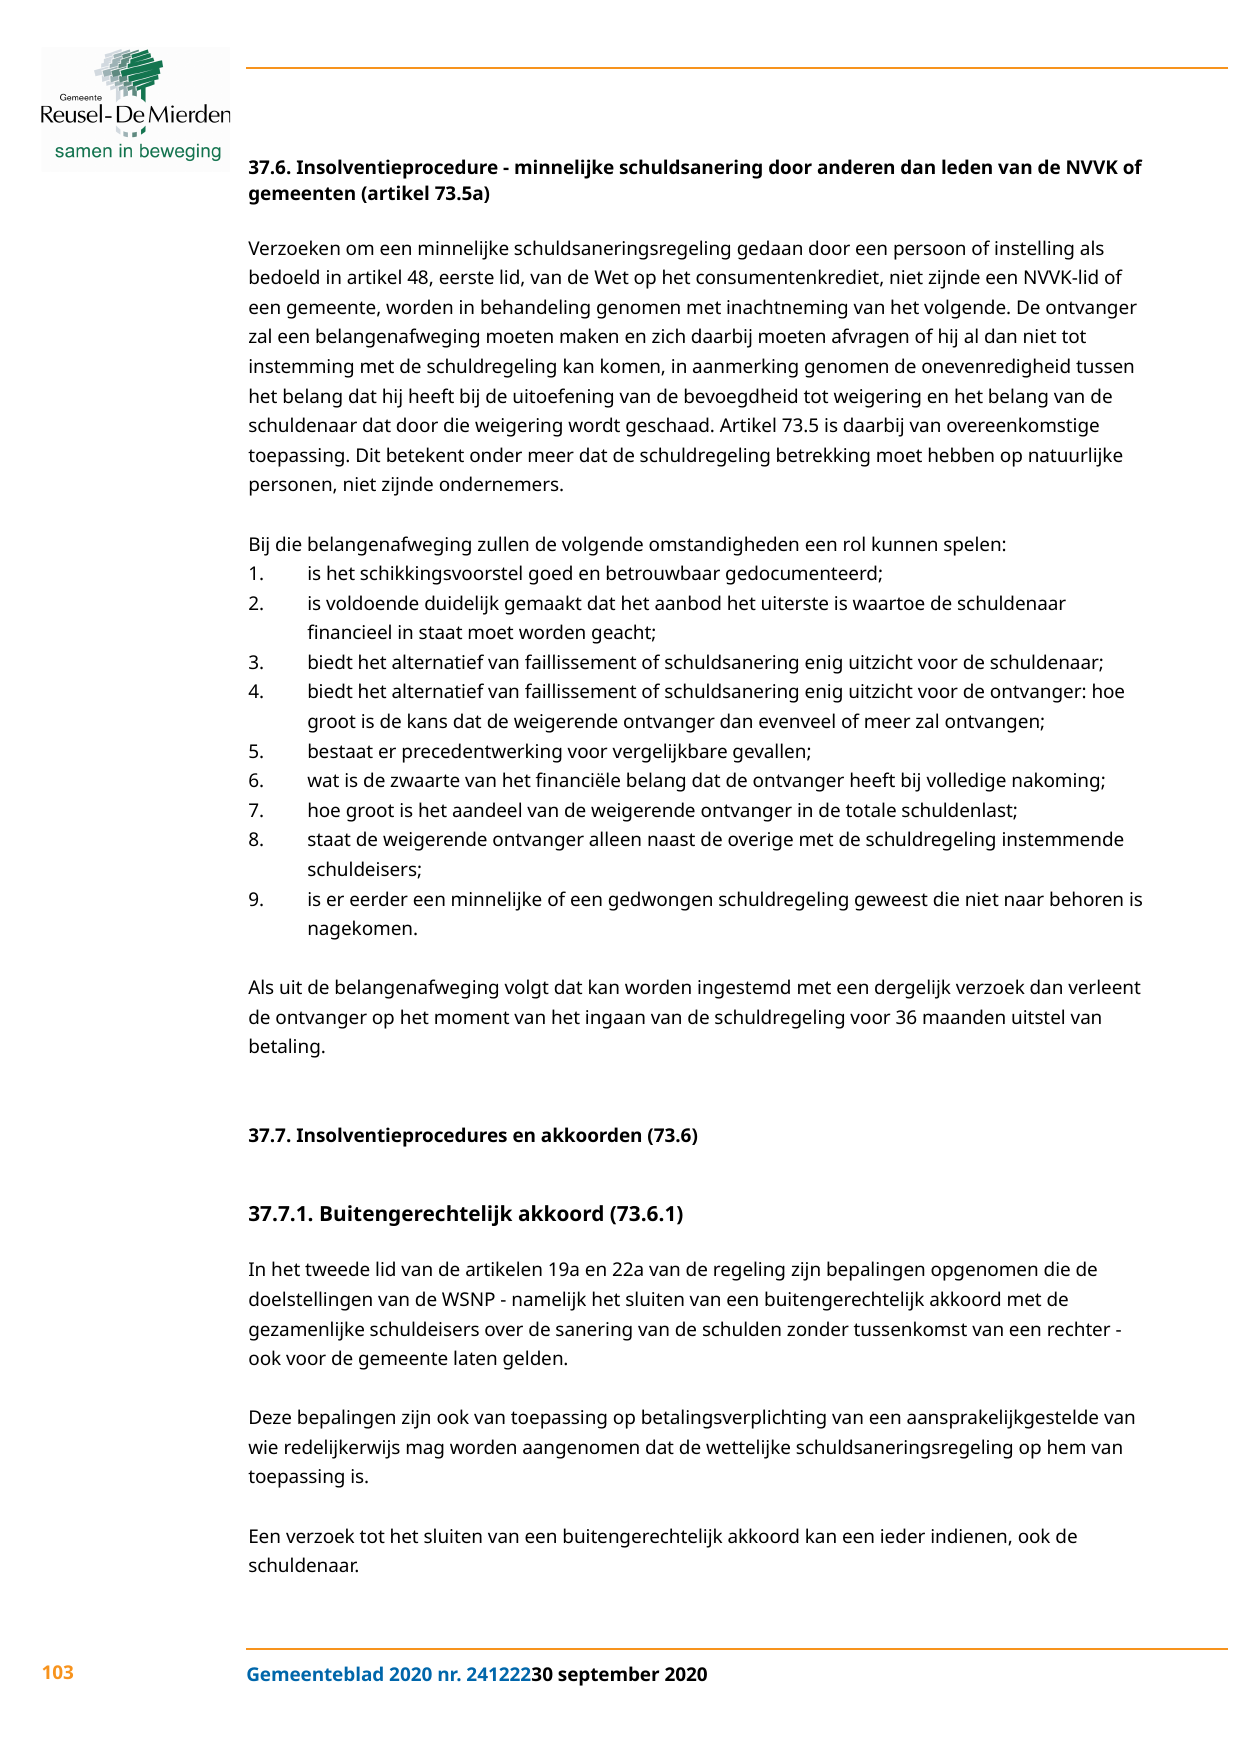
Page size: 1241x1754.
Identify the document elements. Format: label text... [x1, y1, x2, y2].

text In het tweede lid van de artikelen 19a en 22a van de regeling zijn bepalingen opgenomen die de doelstellingen van de WSNP - namelijk het sluiten van een buitengerechtelijk akkoord met de gezamenlijke schuldeisers over de sanering van de schulden zonder tussenkomst van een rechter - ook voor de gemeente laten gelden. [248, 1257, 1152, 1371]
text 37.7. Insolventieprocedures en akkoorden (73.6) [248, 1122, 1152, 1148]
text Bij die belangenafweging zullen de volgende omstandigheden een rol kunnen spelen: [248, 531, 1152, 557]
list is er eerder een minnelijke of een gedwongen schuldregeling geweest die niet naar behoren is nagekomen. [248, 886, 1152, 941]
text Deze bepalingen zijn ook van toepassing op betalingsverplichting van een aansprakelijkgestelde van wie redelijkerwijs mag worden aangenomen dat de wettelijke schuldsaneringsregeling op hem van toepassing is. [248, 1404, 1152, 1489]
text 37.6. Insolventieprocedure - minnelijke schuldsanering door anderen dan leden van de NVVK of gemeenten (artikel 73.5a) [248, 154, 1152, 205]
text Een verzoek tot het sluiten van een buitengerechtelijk akkoord kan een ieder indienen, ook de schuldenaar. [248, 1523, 1152, 1578]
list biedt het alternatief van faillissement of schuldsanering enig uitzicht voor de ontvanger: hoe groot is de kans dat de weigerende ontvanger dan evenveel of meer zal ontvangen; [248, 679, 1152, 734]
list bestaat er precedentwerking voor vergelijkbare gevallen; [248, 738, 1152, 764]
text 37.7.1. Buitengerechtelijk akkoord (73.6.1) [248, 1199, 1152, 1227]
text Verzoeken om een minnelijke schuldsaneringsregeling gedaan door een persoon of instelling als bedoeld in artikel 48, eerste lid, van de Wet op het consumentenkrediet, niet zijnde een NVVK-lid of een gemeente, worden in behandeling genomen met inachtneming van het volgende. De ontvanger zal een belangenafweging moeten maken en zich daarbij moeten afvragen of hij al dan niet tot instemming met de schuldregeling kan komen, in aanmerking genomen de onevenredigheid tussen het belang dat hij heeft bij de uitoefening van de bevoegdheid tot weigering en het belang van de schuldenaar dat door die weigering wordt geschaad. Artikel 73.5 is daarbij van overeenkomstige toepassing. Dit betekent onder meer dat de schuldregeling betrekking moet hebben op natuurlijke personen, niet zijnde ondernemers. [248, 235, 1152, 497]
list is het schikkingsvoorstel goed en betrouwbaar gedocumenteerd; [248, 560, 1152, 586]
list is voldoende duidelijk gemaakt dat het aanbod het uiterste is waartoe de schuldenaar financieel in staat moet worden geacht; [248, 590, 1152, 645]
list wat is de zwaarte van het financiële belang dat de ontvanger heeft bij volledige nakoming; [248, 767, 1152, 793]
picture [41, 47, 231, 172]
list hoe groot is het aandeel van de weigerende ontvanger in de totale schuldenlast; [248, 797, 1152, 823]
list biedt het alternatief van faillissement of schuldsanering enig uitzicht voor de schuldenaar; [248, 649, 1152, 675]
text Als uit de belangenafweging volgt dat kan worden ingestemd met een dergelijk verzoek dan verleent de ontvanger op het moment van het ingaan van de schuldregeling voor 36 maanden uitstel van betaling. [248, 974, 1152, 1059]
list staat de weigerende ontvanger alleen naast de overige met de schuldregeling instemmende schuldeisers; [248, 827, 1152, 882]
